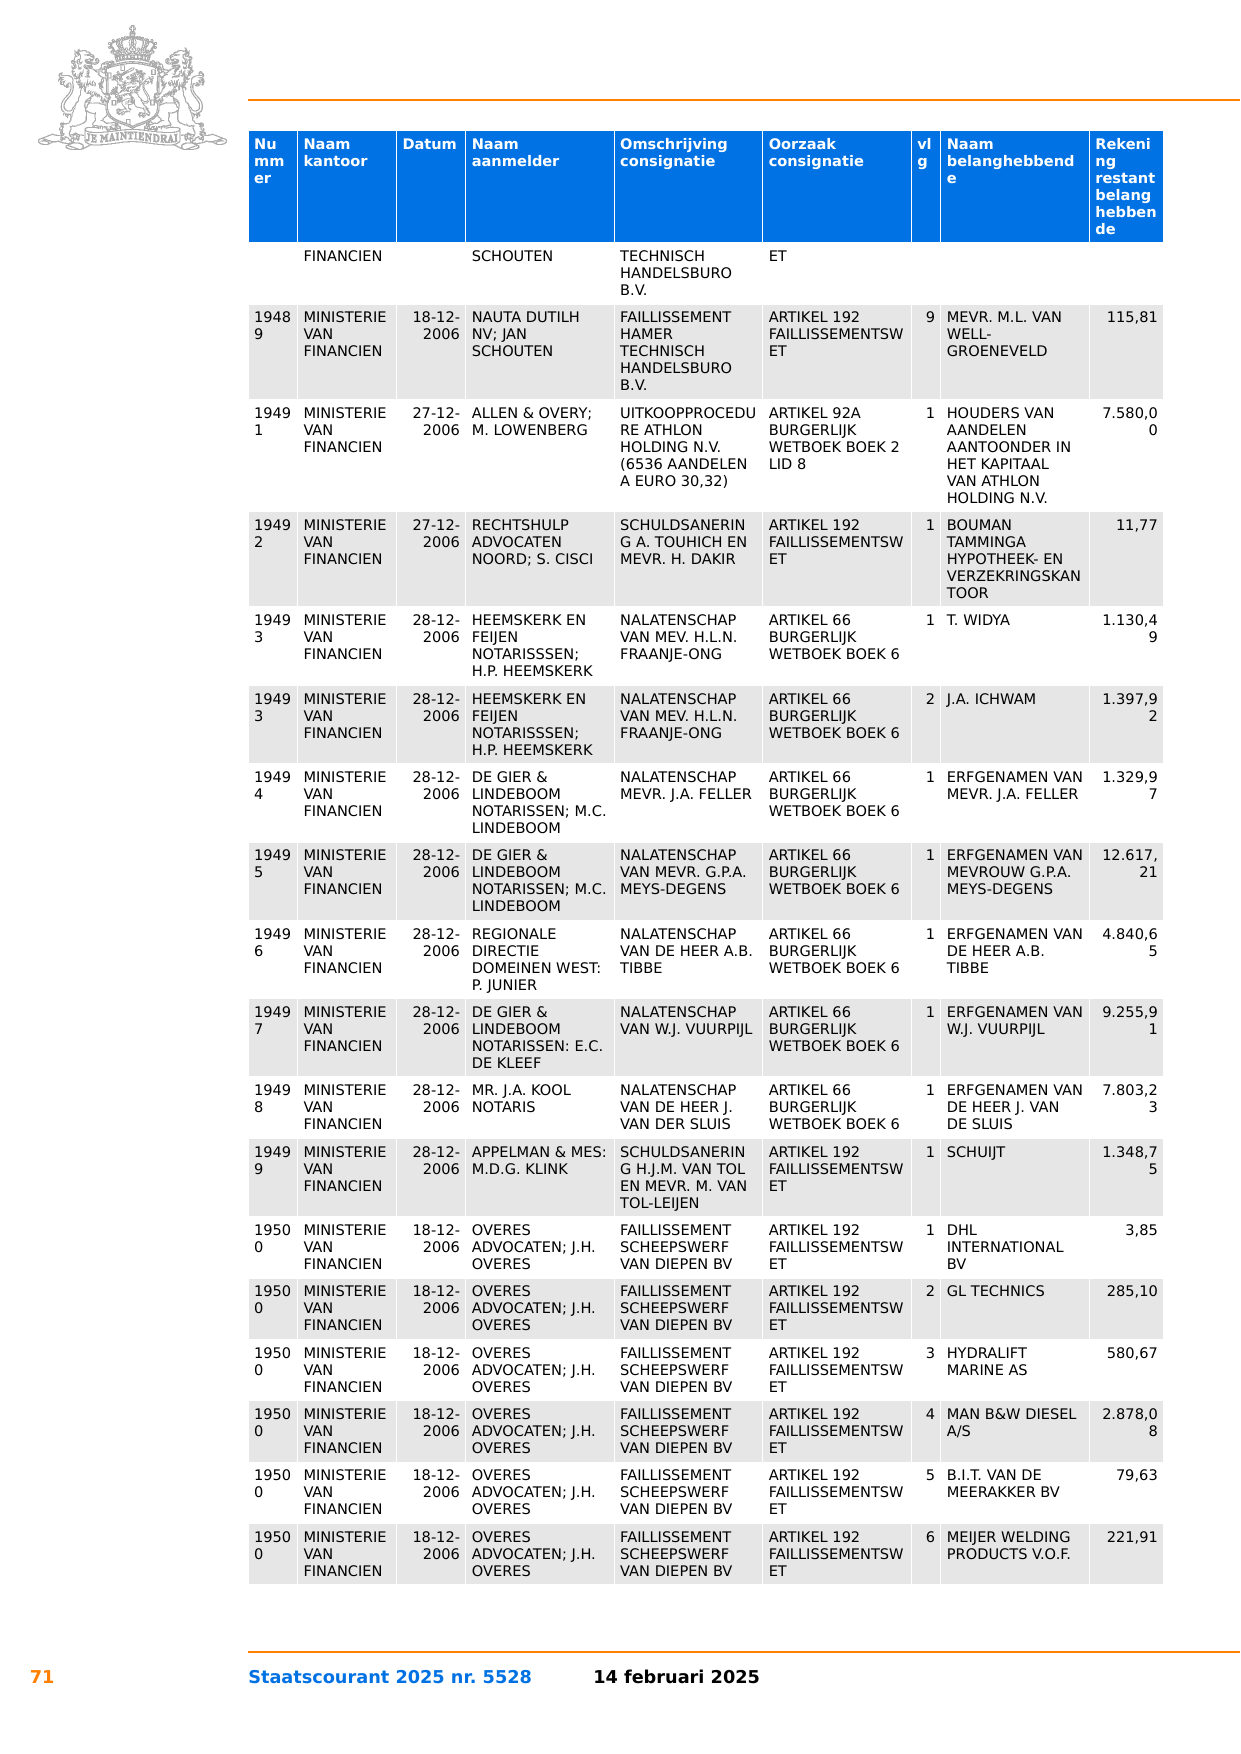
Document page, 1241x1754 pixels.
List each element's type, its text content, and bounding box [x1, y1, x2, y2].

table_cell MINISTERIE VAN FINANCIEN [298, 764, 396, 841]
table_cell ERFGENAMEN VAN MEVR. J.A. FELLER [941, 764, 1089, 841]
table_cell DHL INTERNATIONAL BV [941, 1217, 1089, 1277]
table_cell ARTIKEL 192 FAILLISSEMENTSWET [763, 305, 911, 399]
table_cell APPELMAN & MES: M.D.G. KLINK [466, 1139, 614, 1216]
table_cell 28-12-2006 [397, 1139, 465, 1216]
table_cell 1 [912, 400, 940, 511]
table_cell 19491 [249, 400, 297, 511]
table_cell 7.580,00 [1090, 400, 1163, 511]
table_cell 1.130,49 [1090, 608, 1163, 685]
table_cell ERFGENAMEN VAN MEVROUW G.P.A. MEYS-DEGENS [941, 843, 1089, 920]
table_cell MINISTERIE VAN FINANCIEN [298, 999, 396, 1076]
table_cell 19495 [249, 843, 297, 920]
table_cell 19500 [249, 1279, 297, 1339]
table_cell 79,63 [1090, 1463, 1163, 1523]
table_cell HYDRALIFT MARINE AS [941, 1340, 1089, 1400]
table_cell ARTIKEL 192 FAILLISSEMENTSWET [763, 1217, 911, 1277]
table_cell ARTIKEL 66 BURGERLIJK WETBOEK BOEK 6 [763, 686, 911, 763]
table_cell FAILLISSEMENT SCHEEPSWERF VAN DIEPEN BV [615, 1524, 762, 1584]
table_cell TECHNISCH HANDELSBURO B.V. [615, 243, 762, 303]
table_cell MINISTERIE VAN FINANCIEN [298, 400, 396, 511]
table_cell OVERES ADVOCATEN; J.H. OVERES [466, 1340, 614, 1400]
table_cell 18-12-2006 [397, 1217, 465, 1277]
table_cell MINISTERIE VAN FINANCIEN [298, 686, 396, 763]
table_cell ARTIKEL 192 FAILLISSEMENTSWET [763, 1139, 911, 1216]
table_cell 19493 [249, 608, 297, 685]
table_cell [249, 243, 297, 303]
table_cell MAN B&W DIESEL A/S [941, 1401, 1089, 1462]
table_cell MINISTERIE VAN FINANCIEN [298, 1139, 396, 1216]
picture [38, 25, 227, 150]
table_cell SCHULDSANERING H.J.M. VAN TOL EN MEVR. M. VAN TOL-LEIJEN [615, 1139, 762, 1216]
table_cell 18-12-2006 [397, 305, 465, 399]
table_cell 19500 [249, 1463, 297, 1523]
table_cell 285,10 [1090, 1279, 1163, 1339]
table_cell ARTIKEL 192 FAILLISSEMENTSWET [763, 1340, 911, 1400]
table_cell 1 [912, 1078, 940, 1138]
table_header Datum [397, 131, 465, 242]
table_cell T. WIDYA [941, 608, 1089, 685]
table_cell 2 [912, 686, 940, 763]
table_cell 3,85 [1090, 1217, 1163, 1277]
table_cell 19500 [249, 1524, 297, 1584]
table_cell 28-12-2006 [397, 843, 465, 920]
table_cell ARTIKEL 192 FAILLISSEMENTSWET [763, 1524, 911, 1584]
table_cell 18-12-2006 [397, 1340, 465, 1400]
table_cell HEEMSKERK EN FEIJEN NOTARISSSEN; H.P. HEEMSKERK [466, 608, 614, 685]
table_cell MINISTERIE VAN FINANCIEN [298, 512, 396, 606]
table_cell NAUTA DUTILH NV; JAN SCHOUTEN [466, 305, 614, 399]
table_cell OVERES ADVOCATEN; J.H. OVERES [466, 1463, 614, 1523]
table_cell 19500 [249, 1217, 297, 1277]
table_cell 18-12-2006 [397, 1524, 465, 1584]
table_cell 19494 [249, 764, 297, 841]
table_cell ALLEN & OVERY; M. LOWENBERG [466, 400, 614, 511]
table_cell NALATENSCHAP VAN MEV. H.L.N. FRAANJE-ONG [615, 686, 762, 763]
table_cell ERFGENAMEN VAN DE HEER A.B. TIBBE [941, 921, 1089, 998]
table_cell [1090, 243, 1163, 303]
table_cell UITKOOPPROCEDURE ATHLON HOLDING N.V. (6536 AANDELEN A EURO 30,32) [615, 400, 762, 511]
table_cell 19489 [249, 305, 297, 399]
table_cell 28-12-2006 [397, 1078, 465, 1138]
table_cell MINISTERIE VAN FINANCIEN [298, 1463, 396, 1523]
table_cell DE GIER & LINDEBOOM NOTARISSEN: E.C. DE KLEEF [466, 999, 614, 1076]
table_cell 9.255,91 [1090, 999, 1163, 1076]
table_cell OVERES ADVOCATEN; J.H. OVERES [466, 1217, 614, 1277]
table_cell 580,67 [1090, 1340, 1163, 1400]
table_cell MINISTERIE VAN FINANCIEN [298, 1078, 396, 1138]
table_cell ARTIKEL 192 FAILLISSEMENTSWET [763, 1463, 911, 1523]
table_cell 9 [912, 305, 940, 399]
table_header Rekening restant belanghebbende [1090, 131, 1163, 242]
table_cell 1 [912, 512, 940, 606]
table_cell 1 [912, 764, 940, 841]
table_cell SCHULDSANERING A. TOUHICH EN MEVR. H. DAKIR [615, 512, 762, 606]
table_cell ARTIKEL 66 BURGERLIJK WETBOEK BOEK 6 [763, 608, 911, 685]
table_header Naam kantoor [298, 131, 396, 242]
table_cell 6 [912, 1524, 940, 1584]
table_cell RECHTSHULP ADVOCATEN NOORD; S. CISCI [466, 512, 614, 606]
table_cell NALATENSCHAP VAN MEV. H.L.N. FRAANJE-ONG [615, 608, 762, 685]
table_cell NALATENSCHAP VAN MEVR. G.P.A. MEYS-DEGENS [615, 843, 762, 920]
table_cell J.A. ICHWAM [941, 686, 1089, 763]
table_cell MINISTERIE VAN FINANCIEN [298, 1524, 396, 1584]
table_cell 1.329,97 [1090, 764, 1163, 841]
table_cell 19498 [249, 1078, 297, 1138]
table_cell 19492 [249, 512, 297, 606]
table_cell ARTIKEL 66 BURGERLIJK WETBOEK BOEK 6 [763, 921, 911, 998]
table_cell 28-12-2006 [397, 764, 465, 841]
table_cell 27-12-2006 [397, 400, 465, 511]
table_cell OVERES ADVOCATEN; J.H. OVERES [466, 1279, 614, 1339]
table_cell FAILLISSEMENT HAMER TECHNISCH HANDELSBURO B.V. [615, 305, 762, 399]
table_cell HEEMSKERK EN FEIJEN NOTARISSSEN; H.P. HEEMSKERK [466, 686, 614, 763]
table_cell ARTIKEL 192 FAILLISSEMENTSWET [763, 1279, 911, 1339]
table_cell MINISTERIE VAN FINANCIEN [298, 843, 396, 920]
table_cell FAILLISSEMENT SCHEEPSWERF VAN DIEPEN BV [615, 1217, 762, 1277]
table_cell MR. J.A. KOOL NOTARIS [466, 1078, 614, 1138]
table_cell 18-12-2006 [397, 1463, 465, 1523]
table_cell 19500 [249, 1401, 297, 1462]
table_header vlg [912, 131, 940, 242]
table_cell ARTIKEL 66 BURGERLIJK WETBOEK BOEK 6 [763, 843, 911, 920]
table_cell 1 [912, 999, 940, 1076]
table_cell FAILLISSEMENT SCHEEPSWERF VAN DIEPEN BV [615, 1401, 762, 1462]
table_cell [397, 243, 465, 303]
table_cell 1 [912, 1217, 940, 1277]
table_cell OVERES ADVOCATEN; J.H. OVERES [466, 1524, 614, 1584]
table_cell SCHUIJT [941, 1139, 1089, 1216]
table_cell ARTIKEL 92A BURGERLIJK WETBOEK BOEK 2 LID 8 [763, 400, 911, 511]
table_cell NALATENSCHAP VAN DE HEER J. VAN DER SLUIS [615, 1078, 762, 1138]
table_cell 28-12-2006 [397, 999, 465, 1076]
table_cell FAILLISSEMENT SCHEEPSWERF VAN DIEPEN BV [615, 1463, 762, 1523]
table_cell HOUDERS VAN AANDELEN AANTOONDER IN HET KAPITAAL VAN ATHLON HOLDING N.V. [941, 400, 1089, 511]
table_cell DE GIER & LINDEBOOM NOTARISSEN; M.C. LINDEBOOM [466, 764, 614, 841]
table_cell BOUMAN TAMMINGA HYPOTHEEK- EN VERZEKRINGSKANTOOR [941, 512, 1089, 606]
table_cell MINISTERIE VAN FINANCIEN [298, 608, 396, 685]
table_cell 5 [912, 1463, 940, 1523]
table_cell 28-12-2006 [397, 686, 465, 763]
table_cell FINANCIEN [298, 243, 396, 303]
table_cell ET [763, 243, 911, 303]
table_cell ARTIKEL 192 FAILLISSEMENTSWET [763, 1401, 911, 1462]
table_cell 28-12-2006 [397, 608, 465, 685]
table_cell ERFGENAMEN VAN DE HEER J. VAN DE SLUIS [941, 1078, 1089, 1138]
table_cell NALATENSCHAP VAN DE HEER A.B. TIBBE [615, 921, 762, 998]
table_cell 12.617,21 [1090, 843, 1163, 920]
table_cell [941, 243, 1089, 303]
table_cell 1 [912, 608, 940, 685]
table_cell 1 [912, 921, 940, 998]
table_cell MEIJER WELDING PRODUCTS V.O.F. [941, 1524, 1089, 1584]
table_cell FAILLISSEMENT SCHEEPSWERF VAN DIEPEN BV [615, 1279, 762, 1339]
table_cell B.I.T. VAN DE MEERAKKER BV [941, 1463, 1089, 1523]
table_cell NALATENSCHAP VAN W.J. VUURPIJL [615, 999, 762, 1076]
table_cell SCHOUTEN [466, 243, 614, 303]
table_cell 4 [912, 1401, 940, 1462]
table_header Nummer [249, 131, 297, 242]
table_cell MINISTERIE VAN FINANCIEN [298, 1401, 396, 1462]
table_cell MEVR. M.L. VAN WELL-GROENEVELD [941, 305, 1089, 399]
table_cell 3 [912, 1340, 940, 1400]
table_cell 115,81 [1090, 305, 1163, 399]
table_cell FAILLISSEMENT SCHEEPSWERF VAN DIEPEN BV [615, 1340, 762, 1400]
table_header Oorzaak consignatie [763, 131, 911, 242]
table_cell MINISTERIE VAN FINANCIEN [298, 1217, 396, 1277]
table_cell 19500 [249, 1340, 297, 1400]
table_cell 1 [912, 843, 940, 920]
table_cell 19493 [249, 686, 297, 763]
table_cell ARTIKEL 192 FAILLISSEMENTSWET [763, 512, 911, 606]
table_cell ERFGENAMEN VAN W.J. VUURPIJL [941, 999, 1089, 1076]
table_cell 18-12-2006 [397, 1279, 465, 1339]
table_cell MINISTERIE VAN FINANCIEN [298, 1340, 396, 1400]
table_cell 2 [912, 1279, 940, 1339]
table_cell DE GIER & LINDEBOOM NOTARISSEN; M.C. LINDEBOOM [466, 843, 614, 920]
table_cell ARTIKEL 66 BURGERLIJK WETBOEK BOEK 6 [763, 764, 911, 841]
table_cell ARTIKEL 66 BURGERLIJK WETBOEK BOEK 6 [763, 999, 911, 1076]
table_cell MINISTERIE VAN FINANCIEN [298, 921, 396, 998]
table_cell 27-12-2006 [397, 512, 465, 606]
table_header Naam aanmelder [466, 131, 614, 242]
table_cell 2.878,08 [1090, 1401, 1163, 1462]
table_header Naam belanghebbende [941, 131, 1089, 242]
table_cell 7.803,23 [1090, 1078, 1163, 1138]
table_cell 19497 [249, 999, 297, 1076]
table_cell [912, 243, 940, 303]
table_cell 28-12-2006 [397, 921, 465, 998]
table_header Omschrijving consignatie [615, 131, 762, 242]
table_cell 19499 [249, 1139, 297, 1216]
table_cell 11,77 [1090, 512, 1163, 606]
table_cell GL TECHNICS [941, 1279, 1089, 1339]
table_cell ARTIKEL 66 BURGERLIJK WETBOEK BOEK 6 [763, 1078, 911, 1138]
table_cell 1.348,75 [1090, 1139, 1163, 1216]
table_cell MINISTERIE VAN FINANCIEN [298, 305, 396, 399]
table_cell 221,91 [1090, 1524, 1163, 1584]
table_cell 4.840,65 [1090, 921, 1163, 998]
table_cell 1.397,92 [1090, 686, 1163, 763]
table_cell 19496 [249, 921, 297, 998]
table_cell NALATENSCHAP MEVR. J.A. FELLER [615, 764, 762, 841]
table_cell 18-12-2006 [397, 1401, 465, 1462]
table_cell 1 [912, 1139, 940, 1216]
table_cell MINISTERIE VAN FINANCIEN [298, 1279, 396, 1339]
table_cell OVERES ADVOCATEN; J.H. OVERES [466, 1401, 614, 1462]
table_cell REGIONALE DIRECTIE DOMEINEN WEST: P. JUNIER [466, 921, 614, 998]
